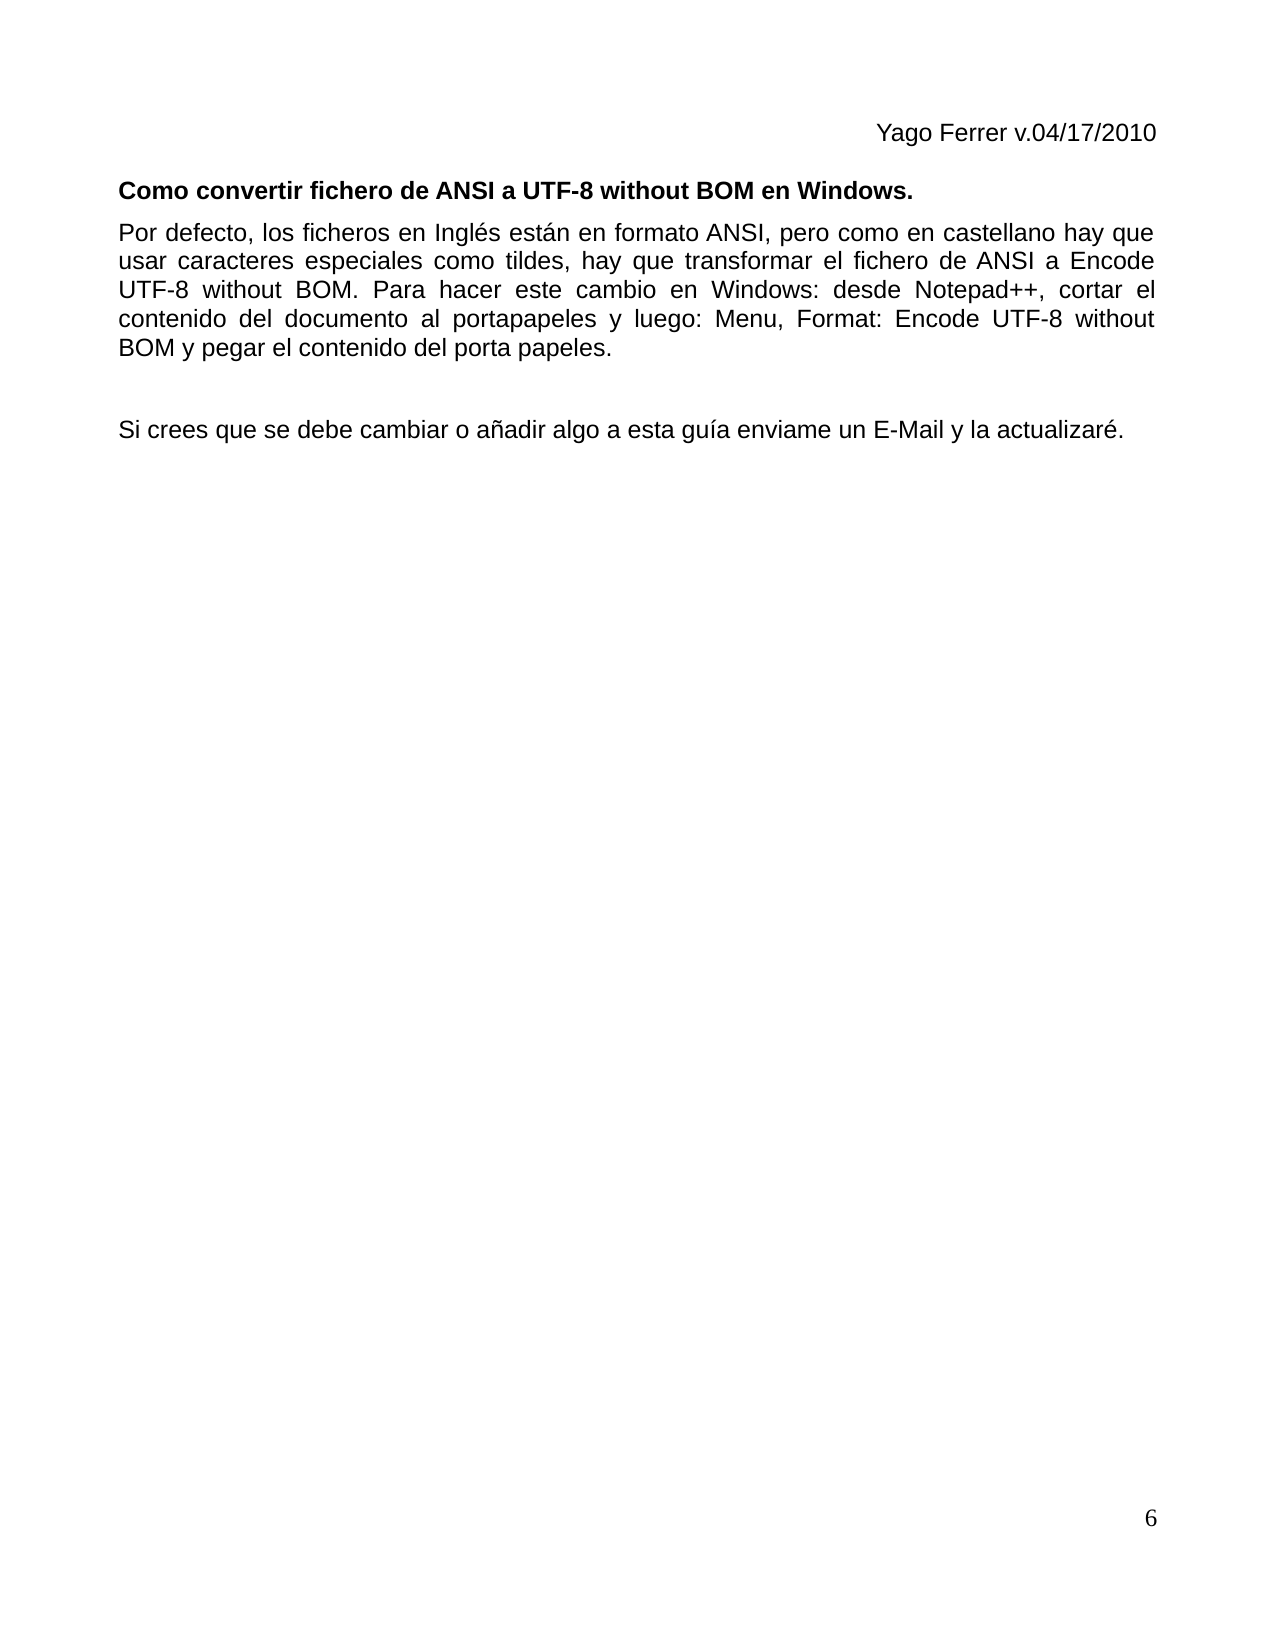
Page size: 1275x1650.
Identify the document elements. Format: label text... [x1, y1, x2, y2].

text Si crees que se debe cambiar o añadir algo a esta guía enviame un E-Mail y la actualizaré. [118, 415, 1157, 444]
text Por defecto, los ficheros en Inglés están en formato ANSI, pero como en castellano hay que usar caracteres especiales como tildes, hay que transformar el fichero de ANSI a Encode UTF-8 without BOM. Para hacer este cambio en Windows: desde Notepad++, cortar el contenido del documento al portapapeles y luego: Menu, Format: Encode UTF-8 without BOM y pegar el contenido del porta papeles. [118, 218, 1157, 361]
subtitle Como convertir fichero de ANSI a UTF-8 without BOM en Windows. [118, 176, 1157, 205]
